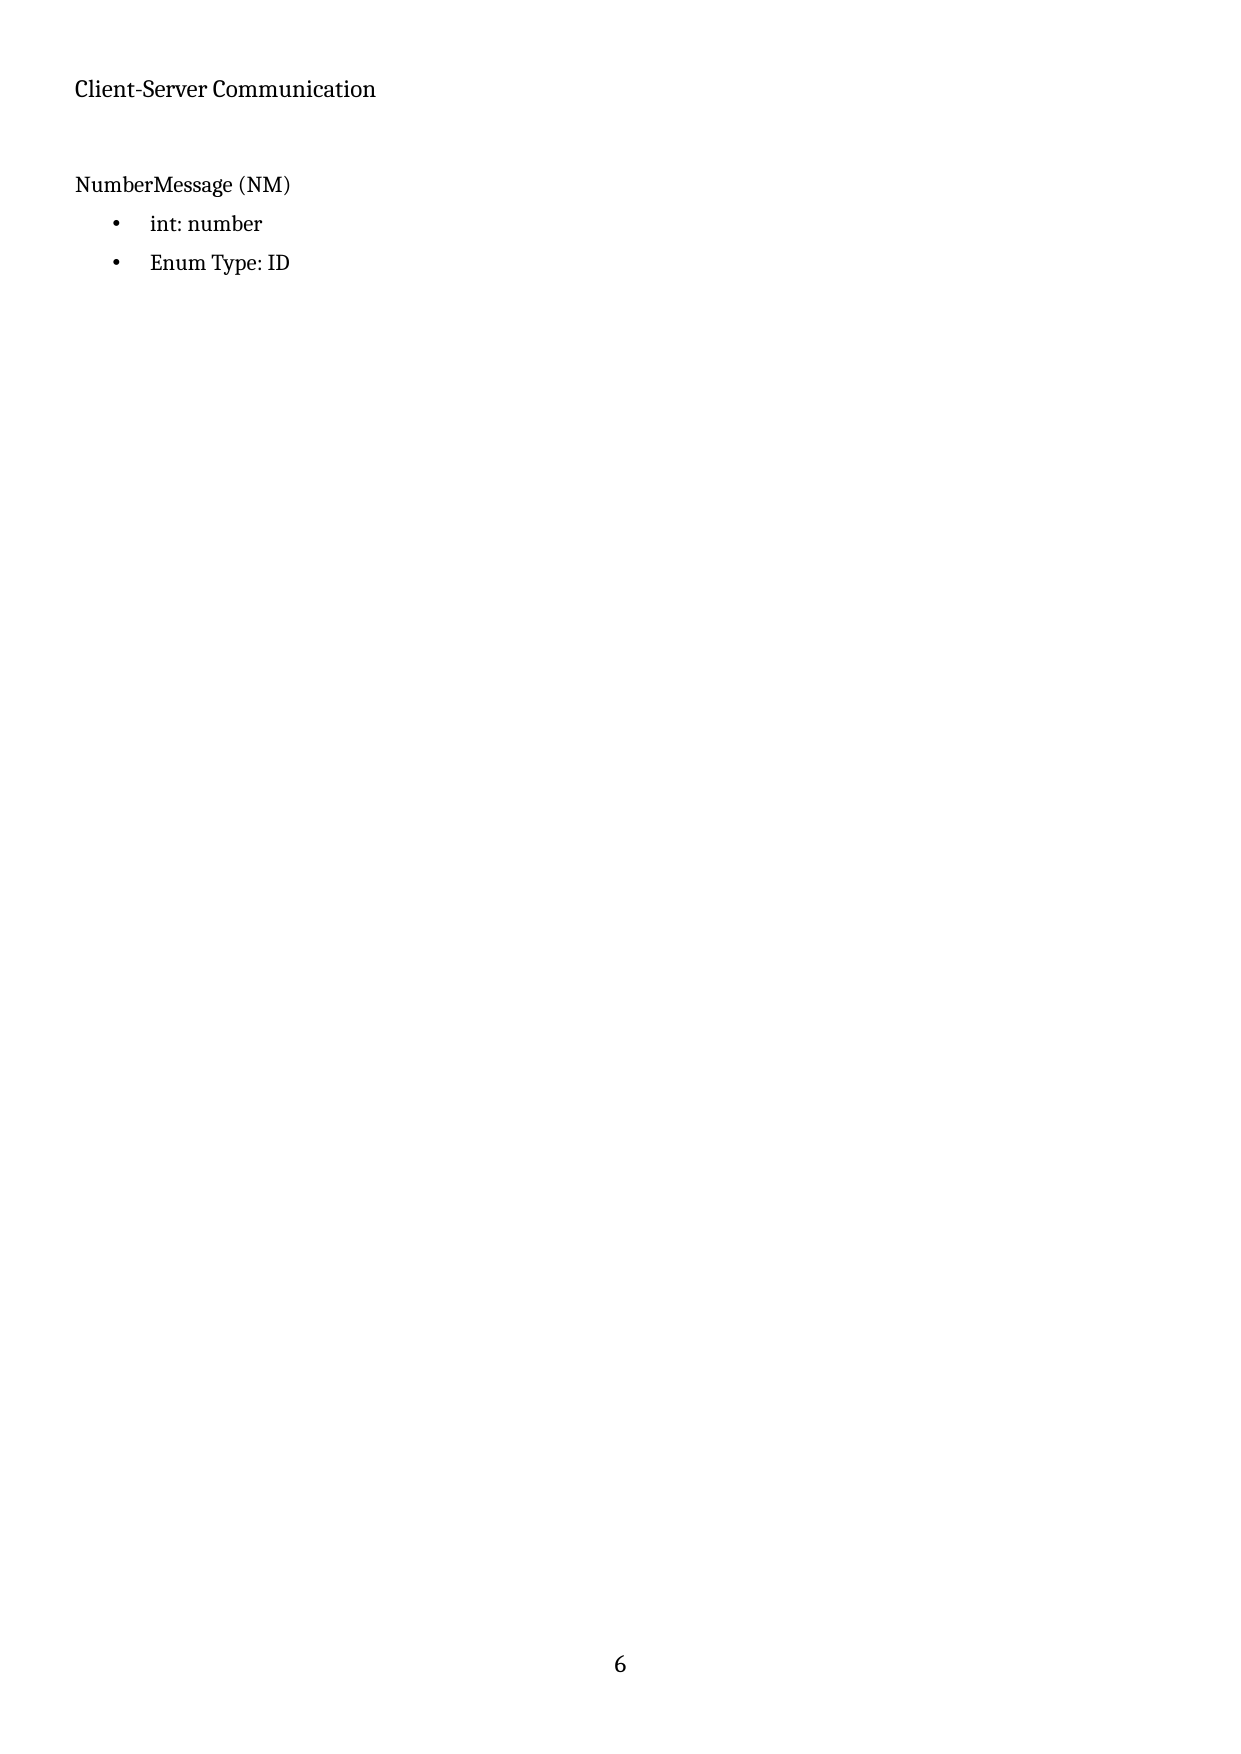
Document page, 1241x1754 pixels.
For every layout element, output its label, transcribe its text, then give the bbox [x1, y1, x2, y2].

list Enum Type: ID [112, 250, 1166, 276]
text NumberMessage (NM) [75, 172, 1166, 198]
list int: number [112, 211, 1166, 237]
